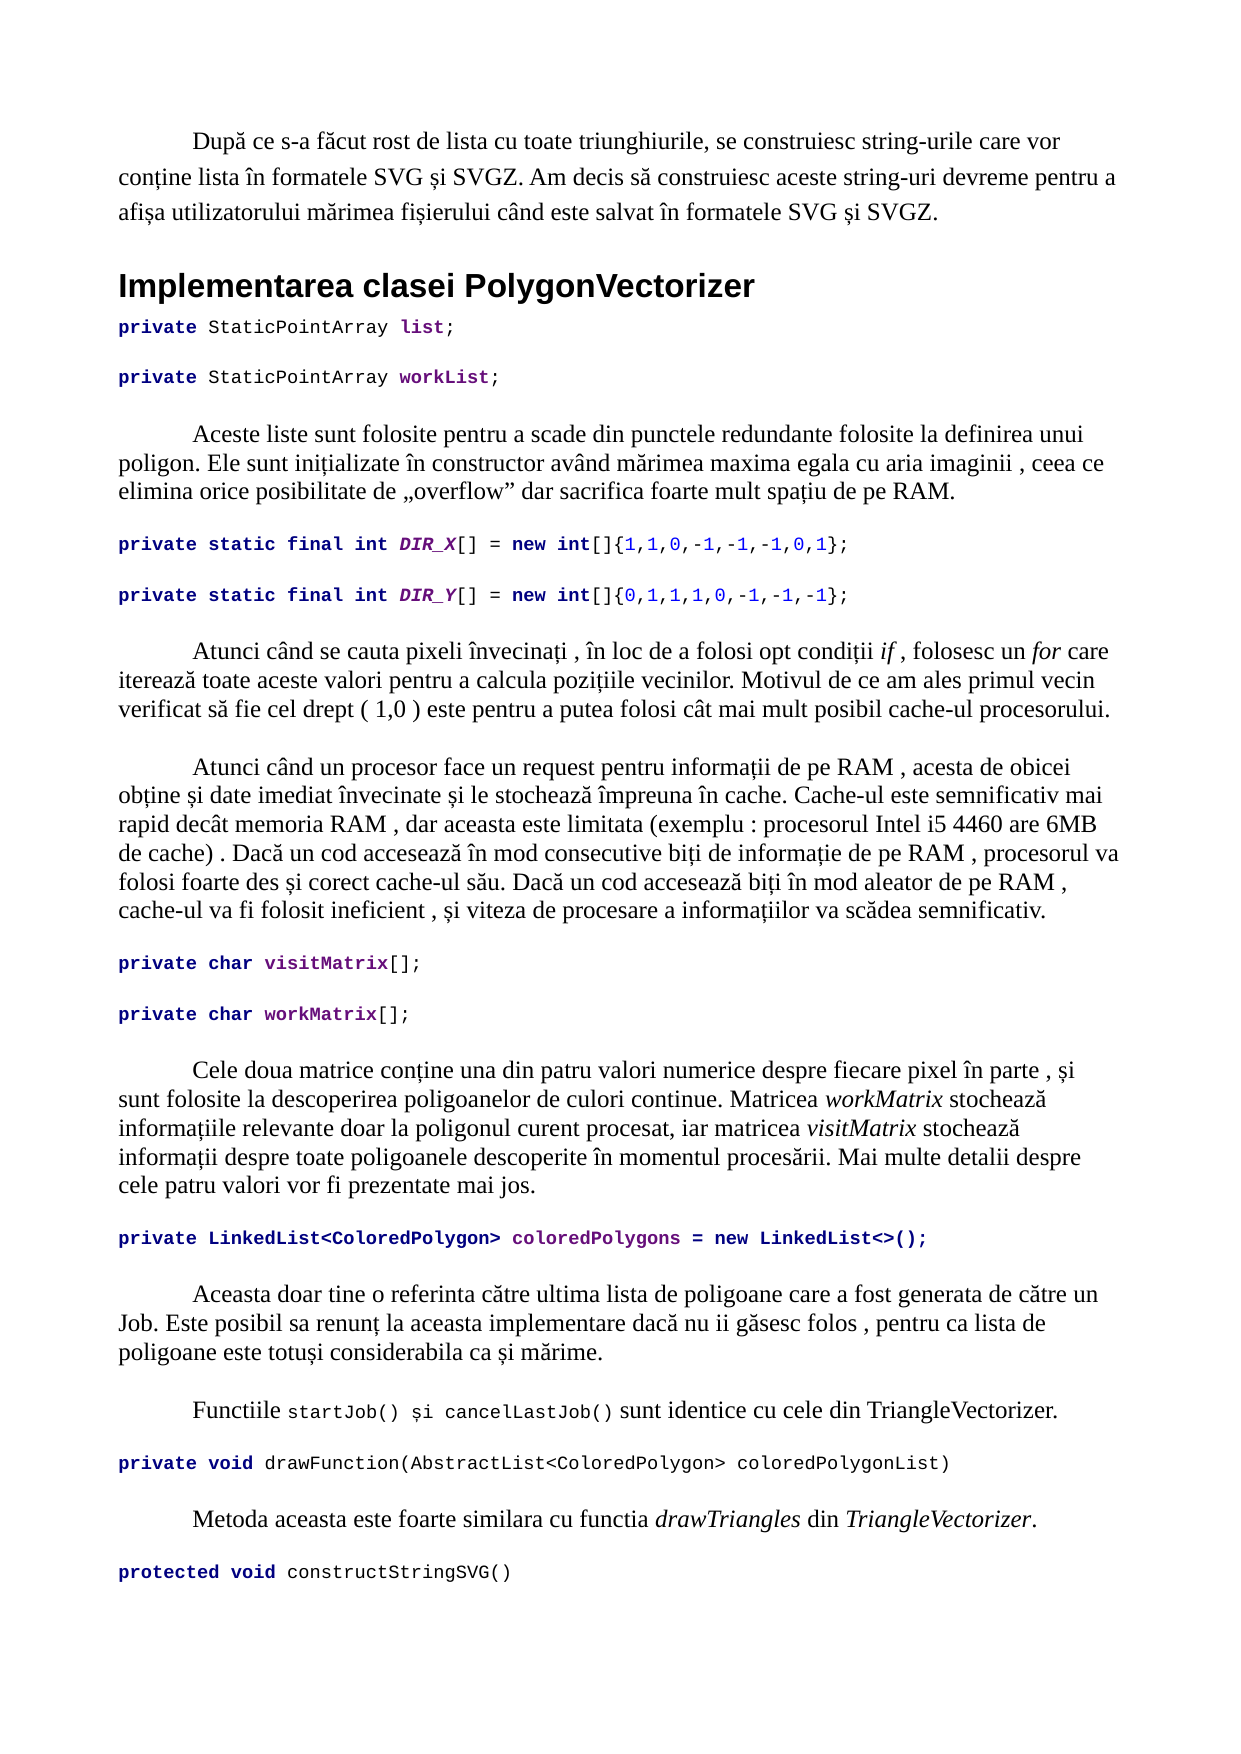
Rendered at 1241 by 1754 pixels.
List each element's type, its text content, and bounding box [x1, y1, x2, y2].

text Atunci când se cauta pixeli învecinați , în loc de a folosi opt condiții if , folosesc un for care iterează toate aceste valori pentru a calcula pozițiile vecinilor. Motivul de ce am ales primul vecin verificat să fie cel drept ( 1,0 ) este pentru a putea folosi cât mai mult posibil cache-ul procesorului. [118, 636, 1122, 722]
text Aceste liste sunt folosite pentru a scade din punctele redundante folosite la definirea unui poligon. Ele sunt inițializate în constructor având mărimea maxima egala cu aria imaginii , ceea ce elimina orice posibilitate de „overflow” dar sacrifica foarte mult spațiu de pe RAM. [118, 419, 1122, 505]
text private static final int DIR_Y[] = new int[]{0,1,1,1,0,-1,-1,-1}; [118, 585, 1122, 607]
text private void drawFunction(AbstractList<ColoredPolygon> coloredPolygonList) [118, 1453, 1122, 1475]
text private LinkedList<ColoredPolygon> coloredPolygons = new LinkedList<>(); [118, 1228, 1122, 1250]
text protected void constructStringSVG() [118, 1562, 1122, 1584]
text Atunci când un procesor face un request pentru informații de pe RAM , acesta de obicei obține și date imediat învecinate și le stochează împreuna în cache. Cache-ul este semnificativ mai rapid decât memoria RAM , dar aceasta este limitata (exemplu : procesorul Intel i5 4460 are 6MB de cache) . Dacă un cod accesează în mod consecutive biți de informație de pe RAM , procesorul va folosi foarte des și corect cache-ul său. Dacă un cod accesează biți în mod aleator de pe RAM , cache-ul va fi folosit ineficient , și viteza de procesare a informațiilor va scădea semnificativ. [118, 752, 1122, 924]
text private char workMatrix[]; [118, 1004, 1122, 1026]
text Metoda aceasta este foarte similara cu functia drawTriangles din TriangleVectorizer. [118, 1504, 1122, 1533]
text private char visitMatrix[]; [118, 954, 1122, 975]
text Cele doua matrice conține una din patru valori numerice despre fiecare pixel în parte , și sunt folosite la descoperirea poligoanelor de culori continue. Matricea workMatrix stochează informațiile relevante doar la poligonul curent procesat, iar matricea visitMatrix stochează informații despre toate poligoanele descoperite în momentul procesării. Mai multe detalii despre cele patru valori vor fi prezentate mai jos. [118, 1055, 1122, 1199]
text Aceasta doar tine o referinta către ultima lista de poligoane care a fost generata de către un Job. Este posibil sa renunț la aceasta implementare dacă nu ii găsesc folos , pentru ca lista de poligoane este totuși considerabila ca și mărime. [118, 1279, 1122, 1366]
text După ce s-a făcut rost de lista cu toate triunghiurile, se construiesc string-urile care vor conține lista în formatele SVG și SVGZ. Am decis să construiesc aceste string-uri devreme pentru a afișa utilizatorului mărimea fișierului când este salvat în formatele SVG și SVGZ. [118, 118, 1122, 225]
text private StaticPointArray list; [118, 317, 1122, 339]
text private StaticPointArray workList; [118, 368, 1122, 389]
text Functiile startJob() și cancelLastJob() sunt identice cu cele din TriangleVectorizer. [118, 1395, 1122, 1424]
subtitle Implementarea clasei PolygonVectorizer [118, 267, 1122, 305]
text private static final int DIR_X[] = new int[]{1,1,0,-1,-1,-1,0,1}; [118, 535, 1122, 556]
